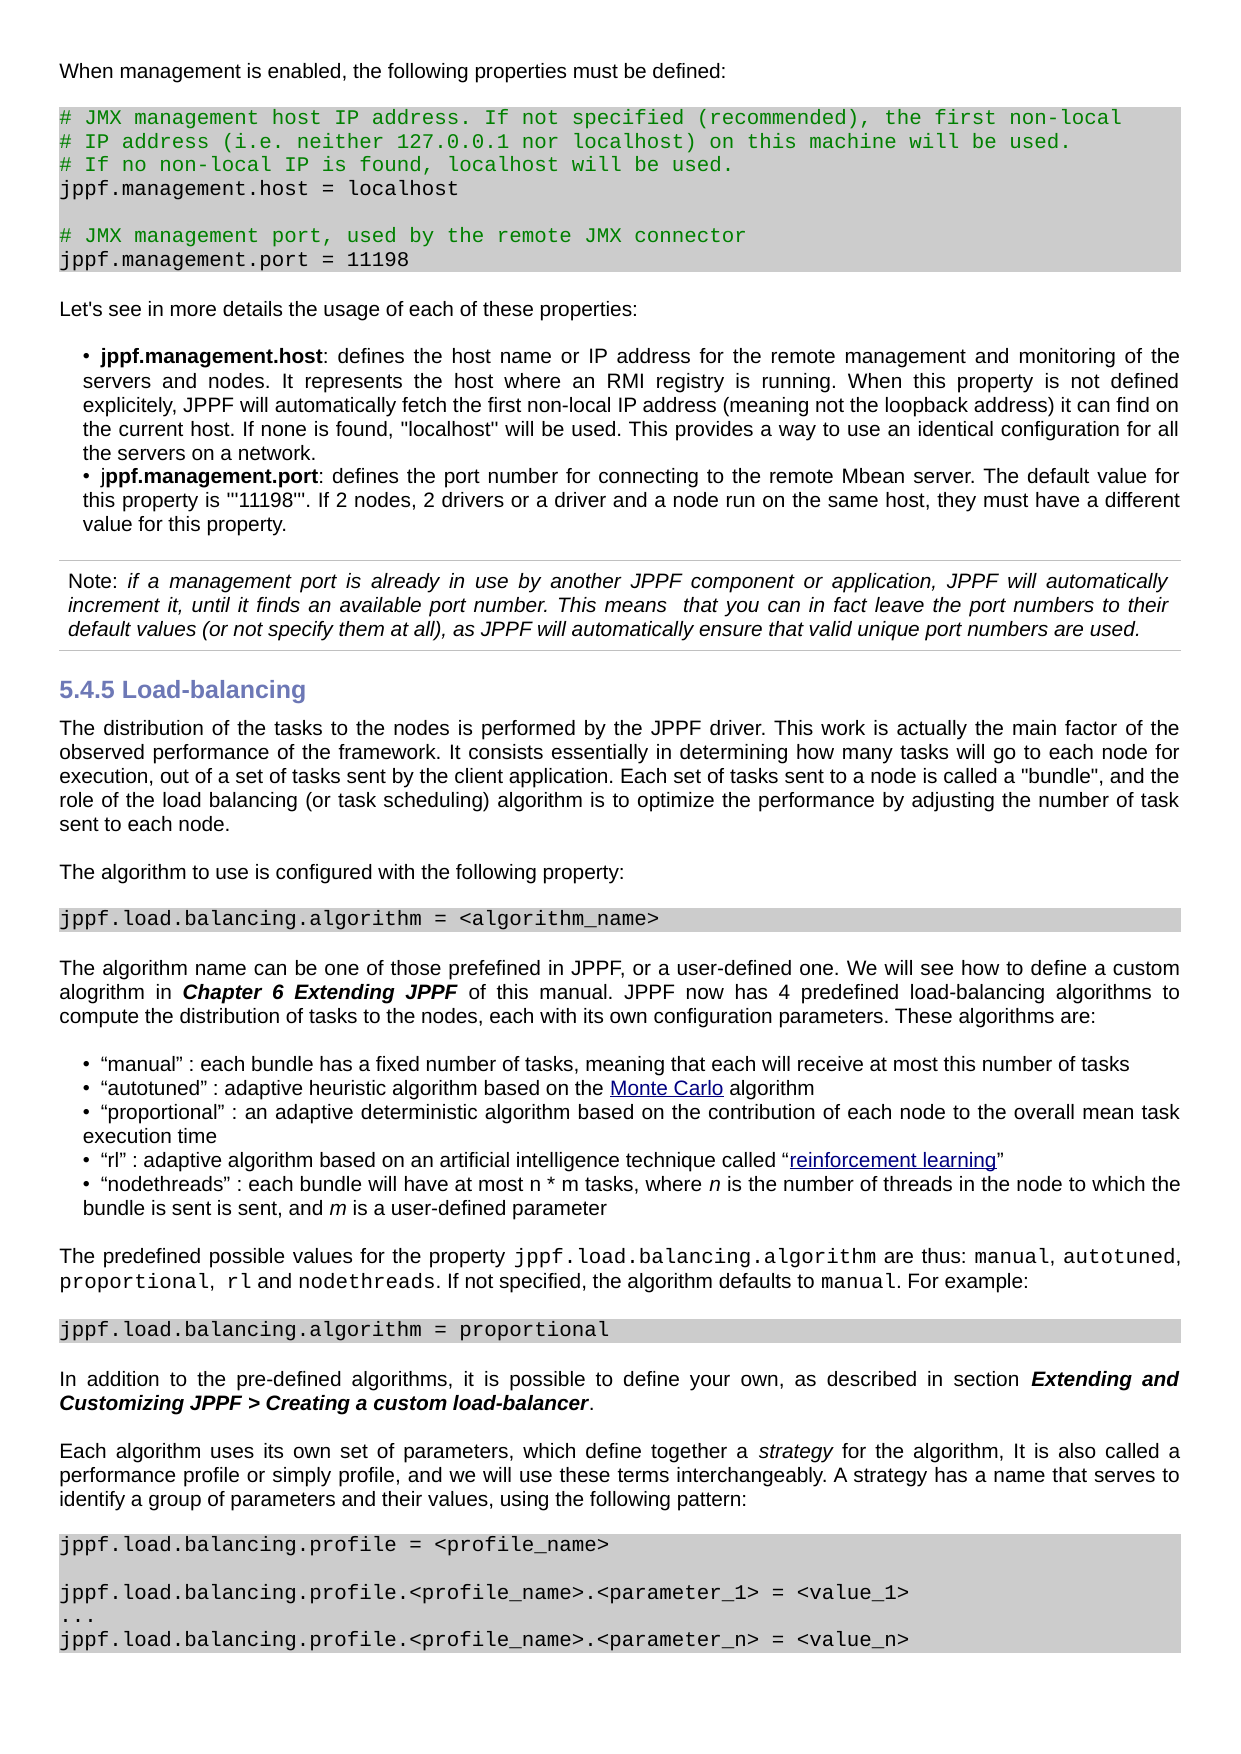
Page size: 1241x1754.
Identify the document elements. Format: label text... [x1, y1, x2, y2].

text # JMX management host IP address. If not specified (recommended), the first non-local [59, 107, 1181, 131]
text ... [59, 1605, 1181, 1629]
list jppf.management.host: defines the host name or IP address for the remote management and monitoring of the servers and nodes. It represents the host where an RMI registry is running. When this property is not defined explicitely, JPPF will automatically fetch the first non-local IP address (meaning not the loopback address) it can find on the current host. If none is found, ''localhost'' will be used. This provides a way to use an identical configuration for all the servers on a network. [83, 344, 1181, 464]
list “rl” : adaptive algorithm based on an artificial intelligence technique called “reinforcement learning” [83, 1147, 1181, 1172]
text When management is enabled, the following properties must be defined: [59, 59, 1181, 83]
text jppf.load.balancing.profile.<profile_name>.<parameter_1> = <value_1> [59, 1582, 1181, 1605]
list “manual” : each bundle has a fixed number of tasks, meaning that each will receive at most this number of tasks [83, 1051, 1181, 1075]
text Each algorithm uses its own set of parameters, which define together a strategy for the algorithm, It is also called a performance profile or simply profile, and we will use these terms interchangeably. A strategy has a name that serves to identify a group of parameters and their values, using the following pattern: [59, 1439, 1181, 1511]
text # If no non-local IP is found, localhost will be used. jppf.management.host = localhost # JMX management port, used by the remote JMX connector jppf.management.port = 11198 [59, 154, 1181, 272]
list “autotuned” : adaptive heuristic algorithm based on the Monte Carlo algorithm [83, 1075, 1181, 1099]
text The predefined possible values for the property jppf.load.balancing.algorithm are thus: manual, autotuned, proportional, rl and nodethreads. If not specified, the algorithm defaults to manual. For example: [59, 1243, 1181, 1295]
text jppf.load.balancing.profile = <profile_name> [59, 1534, 1181, 1558]
text In addition to the pre-defined algorithms, it is possible to define your own, as described in section Extending and Customizing JPPF > Creating a custom load-balancer. [59, 1367, 1181, 1415]
text jppf.load.balancing.profile.<profile_name>.<parameter_n> = <value_n> [59, 1629, 1181, 1653]
text # IP address (i.e. neither 127.0.0.1 nor localhost) on this machine will be used. [59, 131, 1181, 154]
list jppf.management.port: defines the port number for connecting to the remote Mbean server. The default value for this property is '''11198'''. If 2 nodes, 2 drivers or a driver and a node run on the same host, they must have a different value for this property. [83, 464, 1181, 536]
text The algorithm to use is configured with the following property: [59, 860, 1181, 884]
text Let's see in more details the usage of each of these properties: [59, 296, 1181, 320]
list “proportional” : an adaptive deterministic algorithm based on the contribution of each node to the overall mean task execution time [83, 1099, 1181, 1147]
text The distribution of the tasks to the nodes is performed by the JPPF driver. This work is actually the main factor of the observed performance of the framework. It consists essentially in determining how many tasks will go to each node for execution, out of a set of tasks sent by the client application. Each set of tasks sent to a node is called a "bundle", and the role of the load balancing (or task scheduling) algorithm is to optimize the performance by adjusting the number of task sent to each node. [59, 716, 1181, 836]
text jppf.load.balancing.algorithm = proportional [59, 1319, 1181, 1343]
text jppf.load.balancing.algorithm = <algorithm_name> [59, 908, 1181, 932]
text Note: if a management port is already in use by another JPPF component or application, JPPF will automatically increment it, until it finds an available port number. This means that you can in fact leave the port numbers to their default values (or not specify them at all), as JPPF will automatically ensure that valid unique port numbers are used. [59, 561, 1181, 650]
list “nodethreads” : each bundle will have at most n * m tasks, where n is the number of threads in the node to which the bundle is sent is sent, and m is a user-defined parameter [83, 1172, 1181, 1219]
text The algorithm name can be one of those prefefined in JPPF, or a user-defined one. We will see how to define a custom alogrithm in Chapter 6 Extending JPPF of this manual. JPPF now has 4 predefined load-balancing algorithms to compute the distribution of tasks to the nodes, each with its own configuration parameters. These algorithms are: [59, 956, 1181, 1027]
subtitle Load-balancing [59, 675, 1181, 704]
